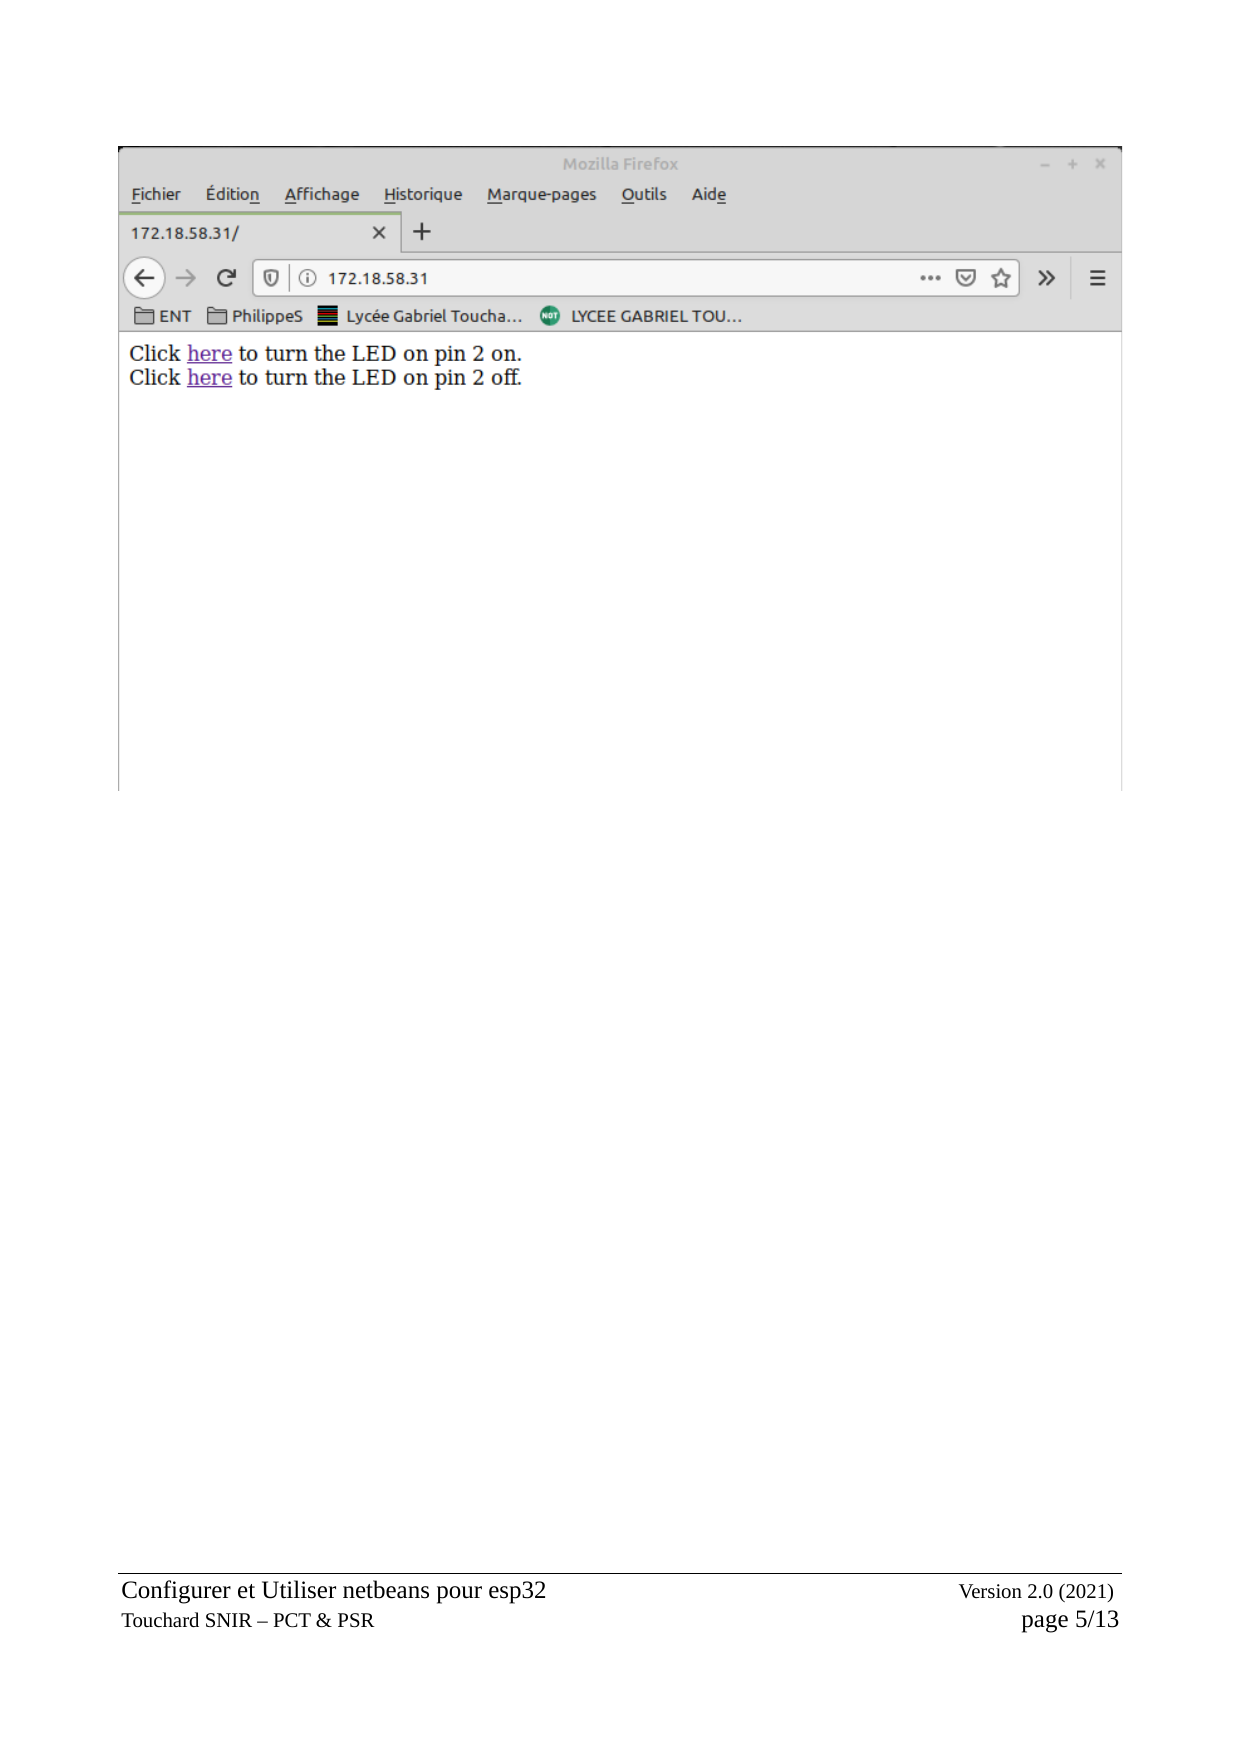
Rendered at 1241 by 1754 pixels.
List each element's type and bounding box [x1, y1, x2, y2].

picture [118, 146, 1123, 791]
